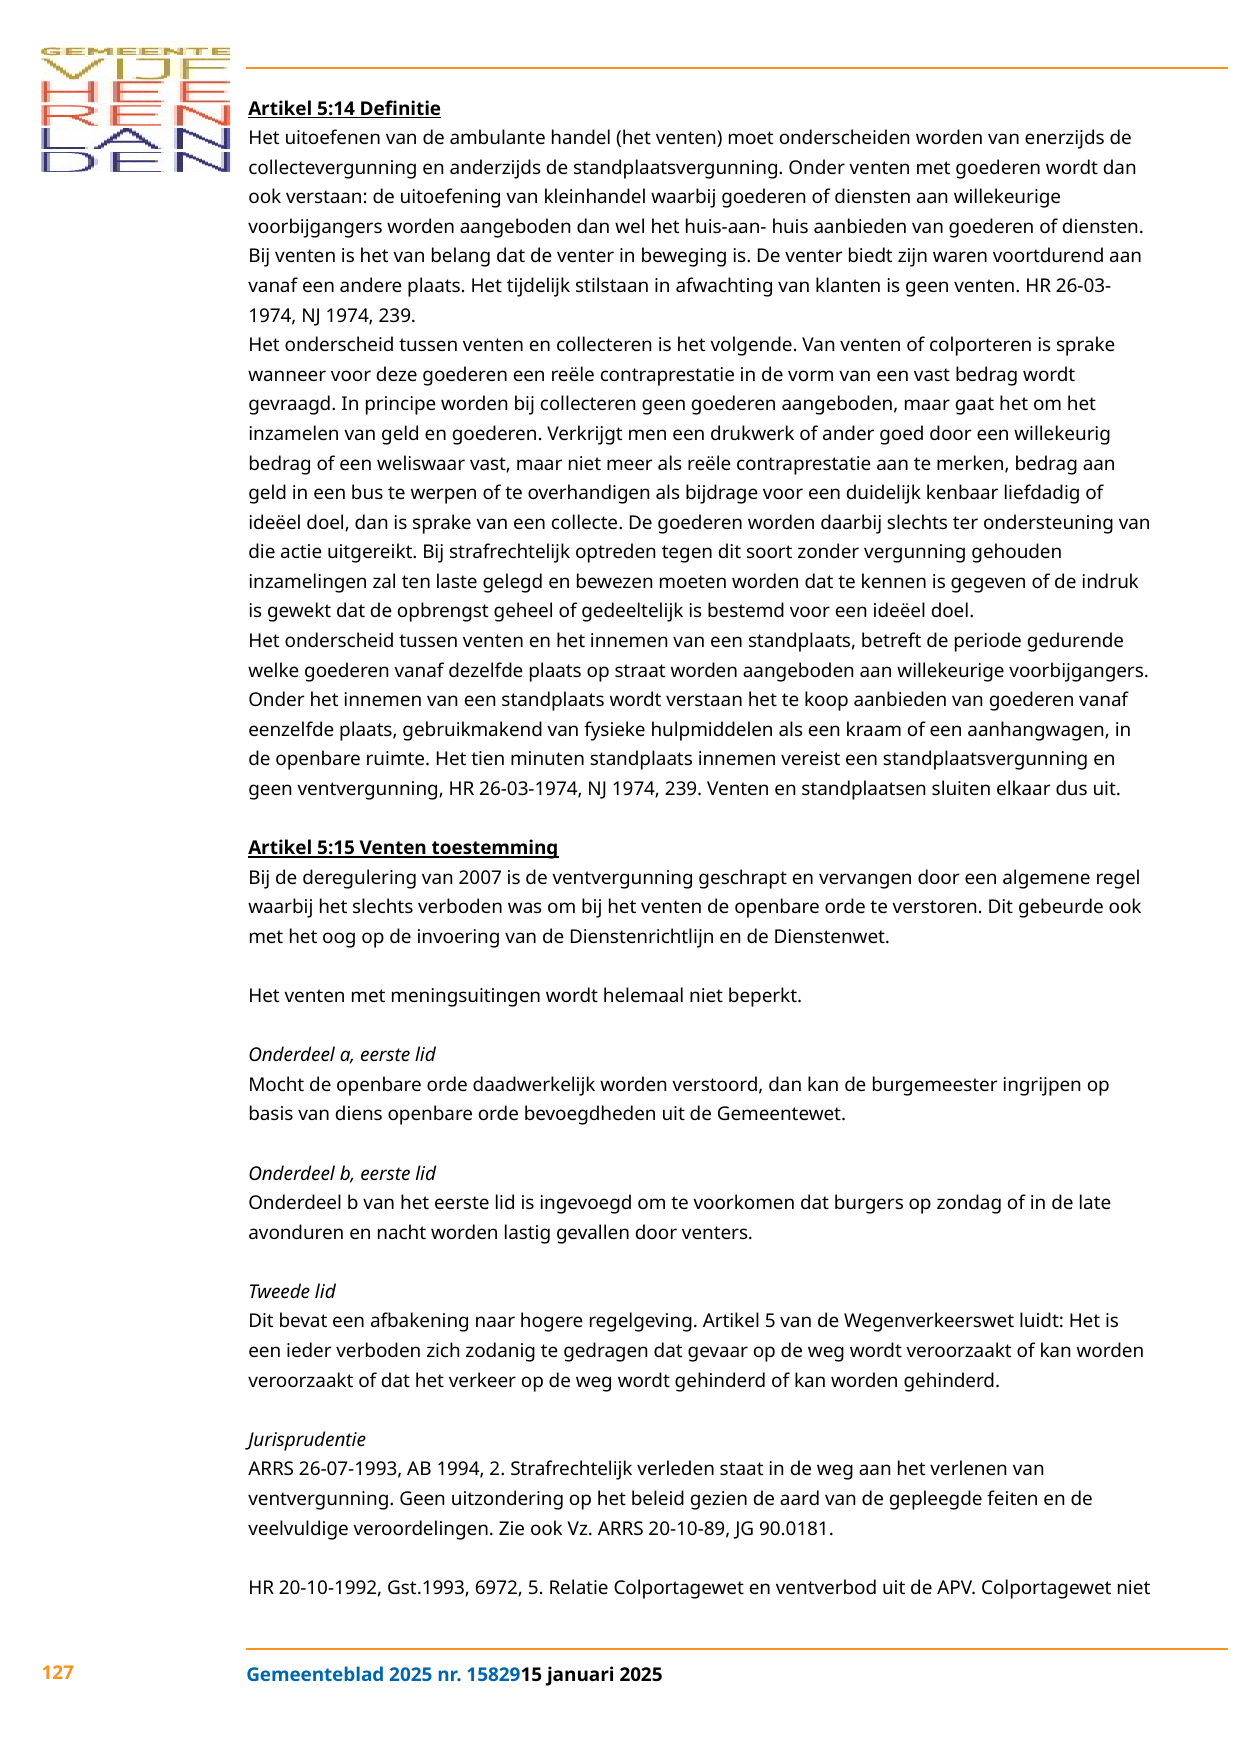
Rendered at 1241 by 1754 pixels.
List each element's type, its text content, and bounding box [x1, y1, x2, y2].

text Dit bevat een afbakening naar hogere regelgeving. Artikel 5 van de Wegenverkeerswet luidt: Het is een ieder verboden zich zodanig te gedragen dat gevaar op de weg wordt veroorzaakt of kan worden veroorzaakt of dat het verkeer op de weg wordt gehinderd of kan worden gehinderd. [248, 1308, 1152, 1393]
text Het onderscheid tussen venten en het innemen van een standplaats, betreft de periode gedurende welke goederen vanaf dezelfde plaats op straat worden aangeboden aan willekeurige voorbijgangers. Onder het innemen van een standplaats wordt verstaan het te koop aanbieden van goederen vanaf eenzelfde plaats, gebruikmakend van fysieke hulpmiddelen als een kraam of een aanhangwagen, in de openbare ruimte. Het tien minuten standplaats innemen vereist een standplaatsvergunning en geen ventvergunning, HR 26-03-1974, NJ 1974, 239. Venten en standplaatsen sluiten elkaar dus uit. [248, 627, 1152, 801]
text Het uitoefenen van de ambulante handel (het venten) moet onderscheiden worden van enerzijds de collectevergunning en anderzijds de standplaatsvergunning. Onder venten met goederen wordt dan ook verstaan: de uitoefening van kleinhandel waarbij goederen of diensten aan willekeurige voorbijgangers worden aangeboden dan wel het huis-aan- huis aanbieden van goederen of diensten. Bij venten is het van belang dat de venter in beweging is. De venter biedt zijn waren voortdurend aan vanaf een andere plaats. Het tijdelijk stilstaan in afwachting van klanten is geen venten. HR 26-03-1974, NJ 1974, 239. [248, 124, 1152, 328]
text Onderdeel b, eerste lid [248, 1160, 1152, 1186]
text Tweede lid [248, 1278, 1152, 1304]
text Artikel 5:14 Definitie [248, 95, 1152, 121]
text Artikel 5:15 Venten toestemming [248, 834, 1152, 860]
picture [41, 47, 231, 172]
text ARRS 26-07-1993, AB 1994, 2. Strafrechtelijk verleden staat in de weg aan het verlenen van ventvergunning. Geen uitzondering op het beleid gezien de aard van de gepleegde feiten en de veelvuldige veroordelingen. Zie ook Vz. ARRS 20-10-89, JG 90.0181. [248, 1456, 1152, 1541]
text Onderdeel a, eerste lid [248, 1041, 1152, 1067]
text Het onderscheid tussen venten en collecteren is het volgende. Van venten of colporteren is sprake wanneer voor deze goederen een reële contraprestatie in de vorm van een vast bedrag wordt gevraagd. In principe worden bij collecteren geen goederen aangeboden, maar gaat het om het inzamelen van geld en goederen. Verkrijgt men een drukwerk of ander goed door een willekeurig bedrag of een weliswaar vast, maar niet meer als reële contraprestatie aan te merken, bedrag aan geld in een bus te werpen of te overhandigen als bijdrage voor een duidelijk kenbaar liefdadig of ideëel doel, dan is sprake van een collecte. De goederen worden daarbij slechts ter ondersteuning van die actie uitgereikt. Bij strafrechtelijk optreden tegen dit soort zonder vergunning gehouden inzamelingen zal ten laste gelegd en bewezen moeten worden dat te kennen is gegeven of de indruk is gewekt dat de opbrengst geheel of gedeeltelijk is bestemd voor een ideëel doel. [248, 331, 1152, 623]
text Jurisprudentie [248, 1426, 1152, 1452]
text Het venten met meningsuitingen wordt helemaal niet beperkt. [248, 982, 1152, 1008]
text Onderdeel b van het eerste lid is ingevoegd om te voorkomen dat burgers op zondag of in de late avonduren en nacht worden lastig gevallen door venters. [248, 1189, 1152, 1245]
text Bij de deregulering van 2007 is de ventvergunning geschrapt en vervangen door een algemene regel waarbij het slechts verboden was om bij het venten de openbare orde te verstoren. Dit gebeurde ook met het oog op de invoering van de Dienstenrichtlijn en de Dienstenwet. [248, 864, 1152, 949]
text HR 20-10-1992, Gst.1993, 6972, 5. Relatie Colportagewet en ventverbod uit de APV. Colportagewet niet [248, 1574, 1152, 1600]
text Mocht de openbare orde daadwerkelijk worden verstoord, dan kan de burgemeester ingrijpen op basis van diens openbare orde bevoegdheden uit de Gemeentewet. [248, 1071, 1152, 1126]
